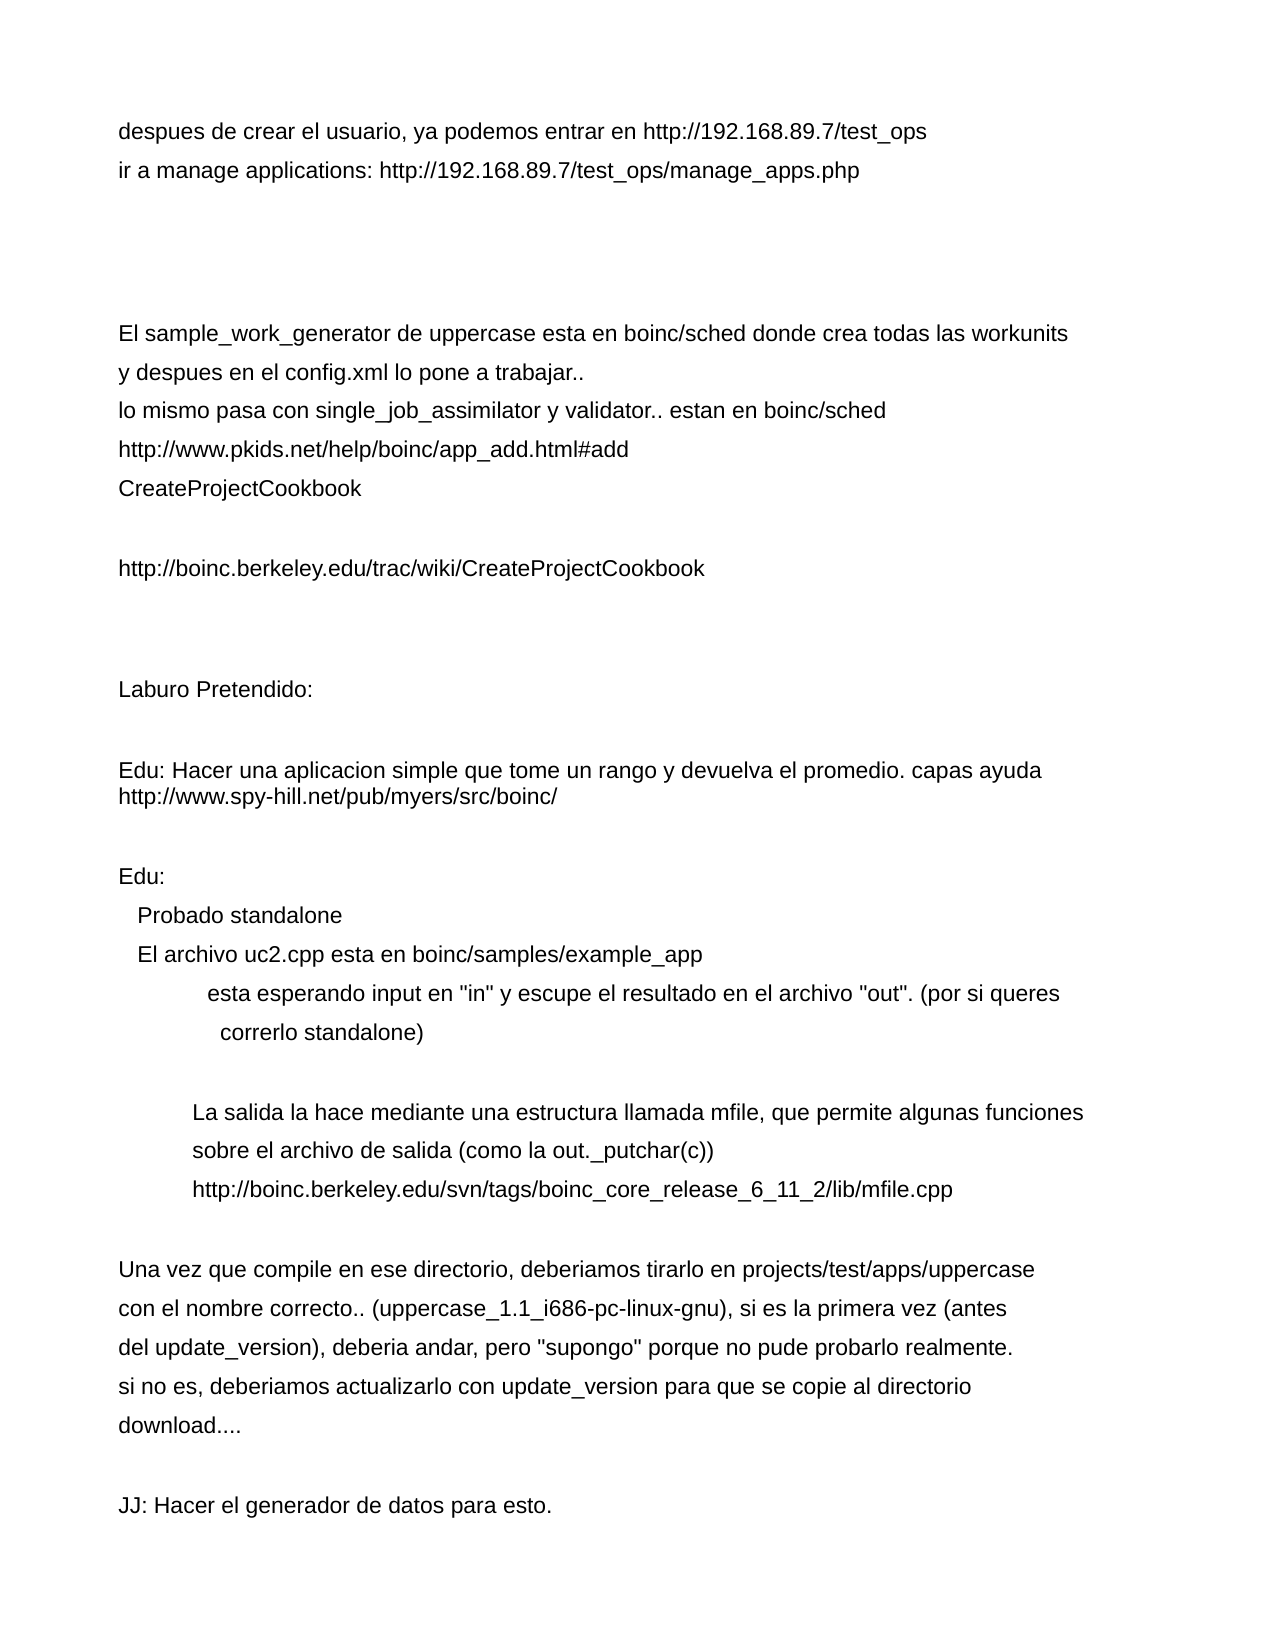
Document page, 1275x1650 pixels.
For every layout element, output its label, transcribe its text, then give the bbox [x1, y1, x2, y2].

text Edu: Hacer una aplicacion simple que tome un rango y devuelva el promedio. capas ayuda http://www.spy-hill.net/pub/myers/src/boinc/ [118, 757, 1157, 809]
text Laburo Pretendido: [118, 676, 1157, 703]
text El archivo uc2.cpp esta en boinc/samples/example_app [118, 941, 1157, 967]
text con el nombre correcto.. (uppercase_1.1_i686-pc-linux-gnu), si es la primera vez (antes [118, 1295, 1157, 1322]
text sobre el archivo de salida (como la out._putchar(c)) [118, 1137, 1157, 1164]
text http://boinc.berkeley.edu/svn/tags/boinc_core_release_6_11_2/lib/mfile.cpp [118, 1176, 1157, 1203]
text lo mismo pasa con single_job_assimilator y validator.. estan en boinc/sched [118, 397, 1157, 424]
text Una vez que compile en ese directorio, deberiamos tirarlo en projects/test/apps/uppercase [118, 1256, 1157, 1283]
text http://boinc.berkeley.edu/trac/wiki/CreateProjectCookbook [118, 555, 1157, 581]
text correrlo standalone) [118, 1018, 1157, 1045]
text ir a manage applications: http://192.168.89.7/test_ops/manage_apps.php [118, 157, 1157, 183]
text y despues en el config.xml lo pone a trabajar.. [118, 358, 1157, 385]
text del update_version), deberia andar, pero "supongo" porque no pude probarlo realmente. [118, 1334, 1157, 1360]
text esta esperando input en "in" y escupe el resultado en el archivo "out". (por si queres [118, 979, 1157, 1006]
text El sample_work_generator de uppercase esta en boinc/sched donde crea todas las workunits [118, 319, 1157, 346]
text La salida la hace mediante una estructura llamada mfile, que permite algunas funciones [118, 1098, 1157, 1125]
text download.... [118, 1412, 1157, 1438]
text Edu: [118, 863, 1157, 889]
text http://www.pkids.net/help/boinc/app_add.html#add [118, 436, 1157, 462]
text Probado standalone [118, 902, 1157, 928]
text JJ: Hacer el generador de datos para esto. [118, 1492, 1157, 1518]
text CreateProjectCookbook [118, 475, 1157, 501]
text despues de crear el usuario, ya podemos entrar en http://192.168.89.7/test_ops [118, 118, 1157, 144]
text si no es, deberiamos actualizarlo con update_version para que se copie al directorio [118, 1373, 1157, 1399]
